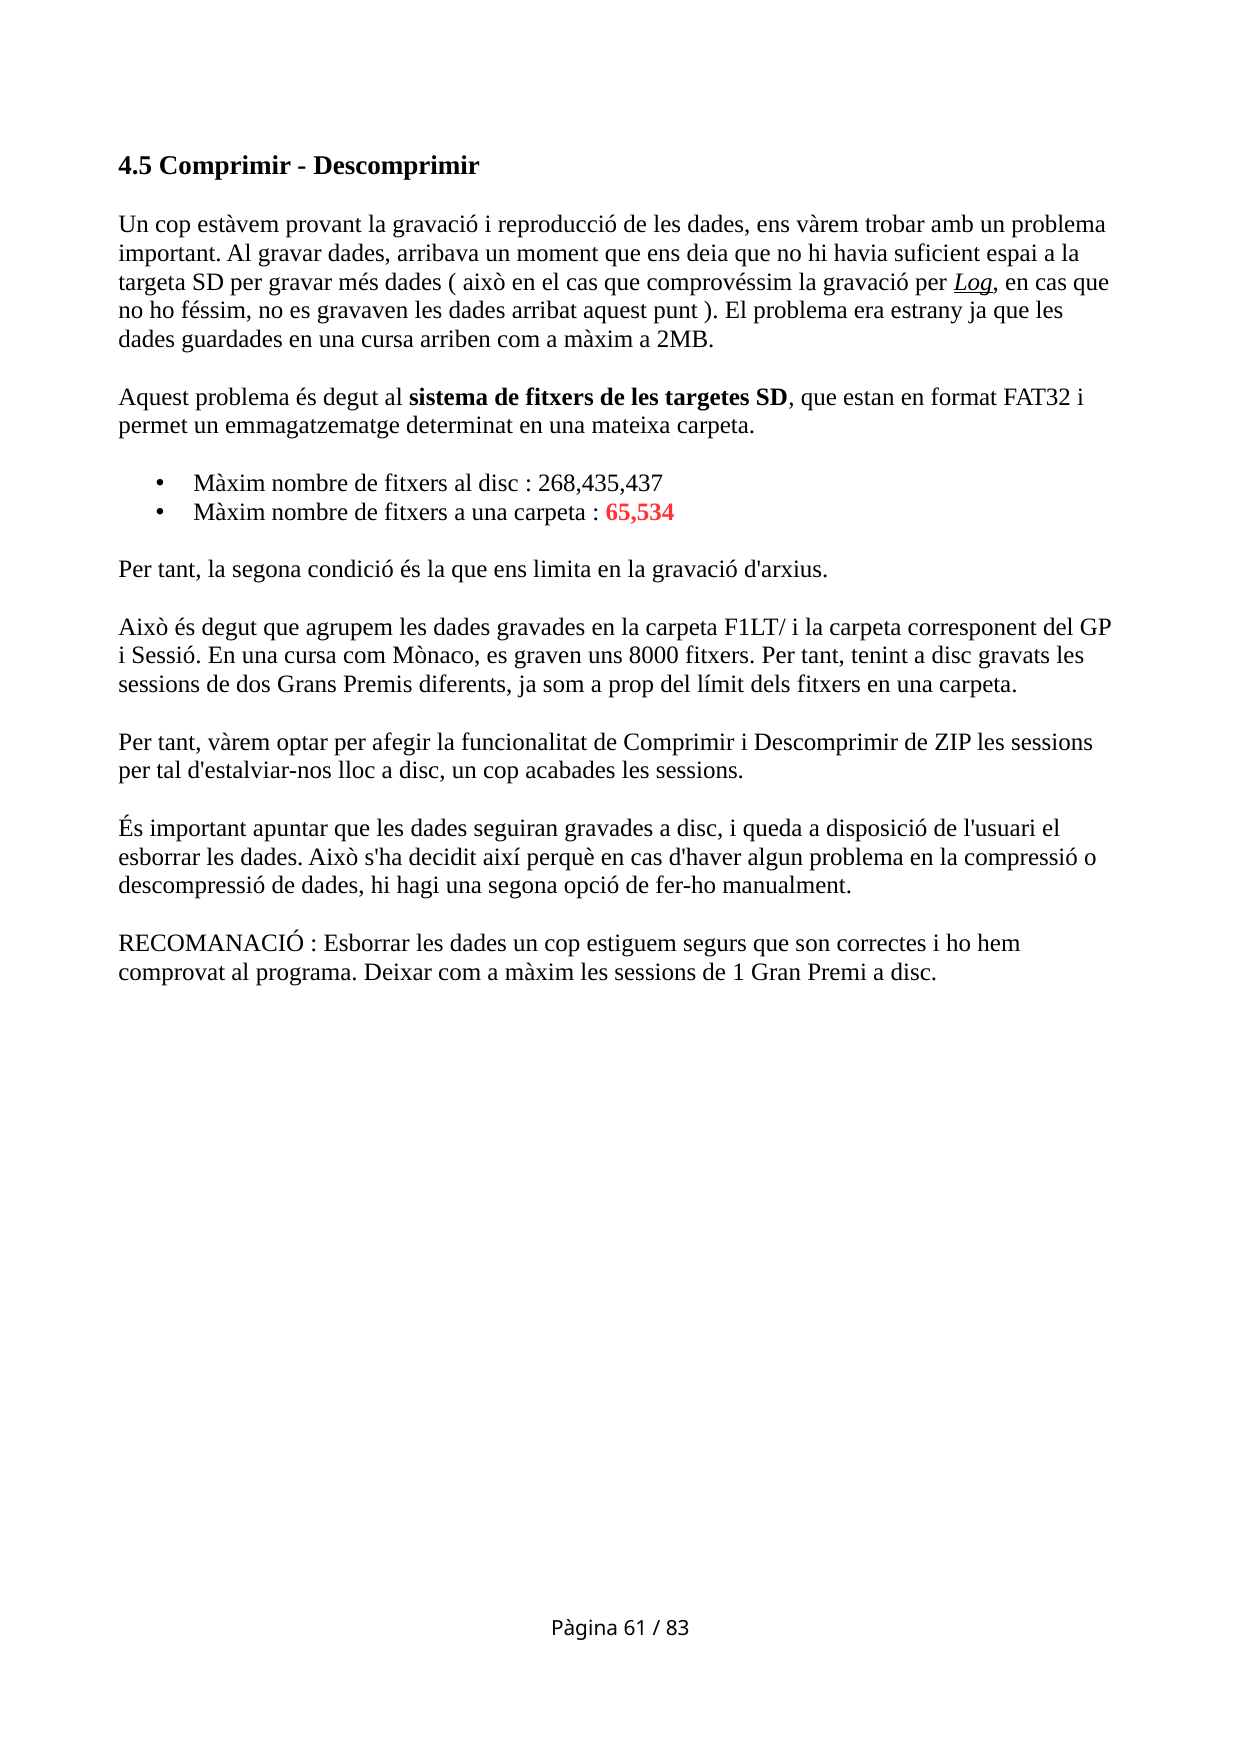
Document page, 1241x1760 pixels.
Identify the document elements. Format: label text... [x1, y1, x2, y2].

text 4.5 Comprimir - Descomprimir [118, 149, 1122, 180]
text Això és degut que agrupem les dades gravades en la carpeta F1LT/ i la carpeta corresponent del GP i Sessió. En una cursa com Mònaco, es graven uns 8000 fitxers. Per tant, tenint a disc gravats les sessions de dos Grans Premis diferents, ja som a prop del límit dels fitxers en una carpeta. [118, 612, 1122, 698]
text Per tant, la segona condició és la que ens limita en la gravació d'arxius. [118, 554, 1122, 583]
text És important apuntar que les dades seguiran gravades a disc, i queda a disposició de l'usuari el esborrar les dades. Això s'ha decidit així perquè en cas d'haver algun problema en la compressió o descompressió de dades, hi hagi una segona opció de fer-ho manualment. [118, 813, 1122, 899]
text Per tant, vàrem optar per afegir la funcionalitat de Comprimir i Descomprimir de ZIP les sessions per tal d'estalviar-nos lloc a disc, un cop acabades les sessions. [118, 727, 1122, 784]
text Un cop estàvem provant la gravació i reproducció de les dades, ens vàrem trobar amb un problema important. Al gravar dades, arribava un moment que ens deia que no hi havia suficient espai a la targeta SD per gravar més dades ( això en el cas que comprovéssim la gravació per Log, en cas que no ho féssim, no es gravaven les dades arribat aquest punt ). El problema era estrany ja que les dades guardades en una cursa arriben com a màxim a 2MB. [118, 209, 1122, 353]
text Aquest problema és degut al sistema de fitxers de les targetes SD, que estan en format FAT32 i permet un emmagatzematge determinat en una mateixa carpeta. [118, 382, 1122, 439]
list Màxim nombre de fitxers a una carpeta : 65,534 [156, 497, 1122, 525]
text RECOMANACIÓ : Esborrar les dades un cop estiguem segurs que son correctes i ho hem comprovat al programa. Deixar com a màxim les sessions de 1 Gran Premi a disc. [118, 928, 1122, 985]
list Màxim nombre de fitxers al disc : 268,435,437 [156, 468, 1122, 497]
